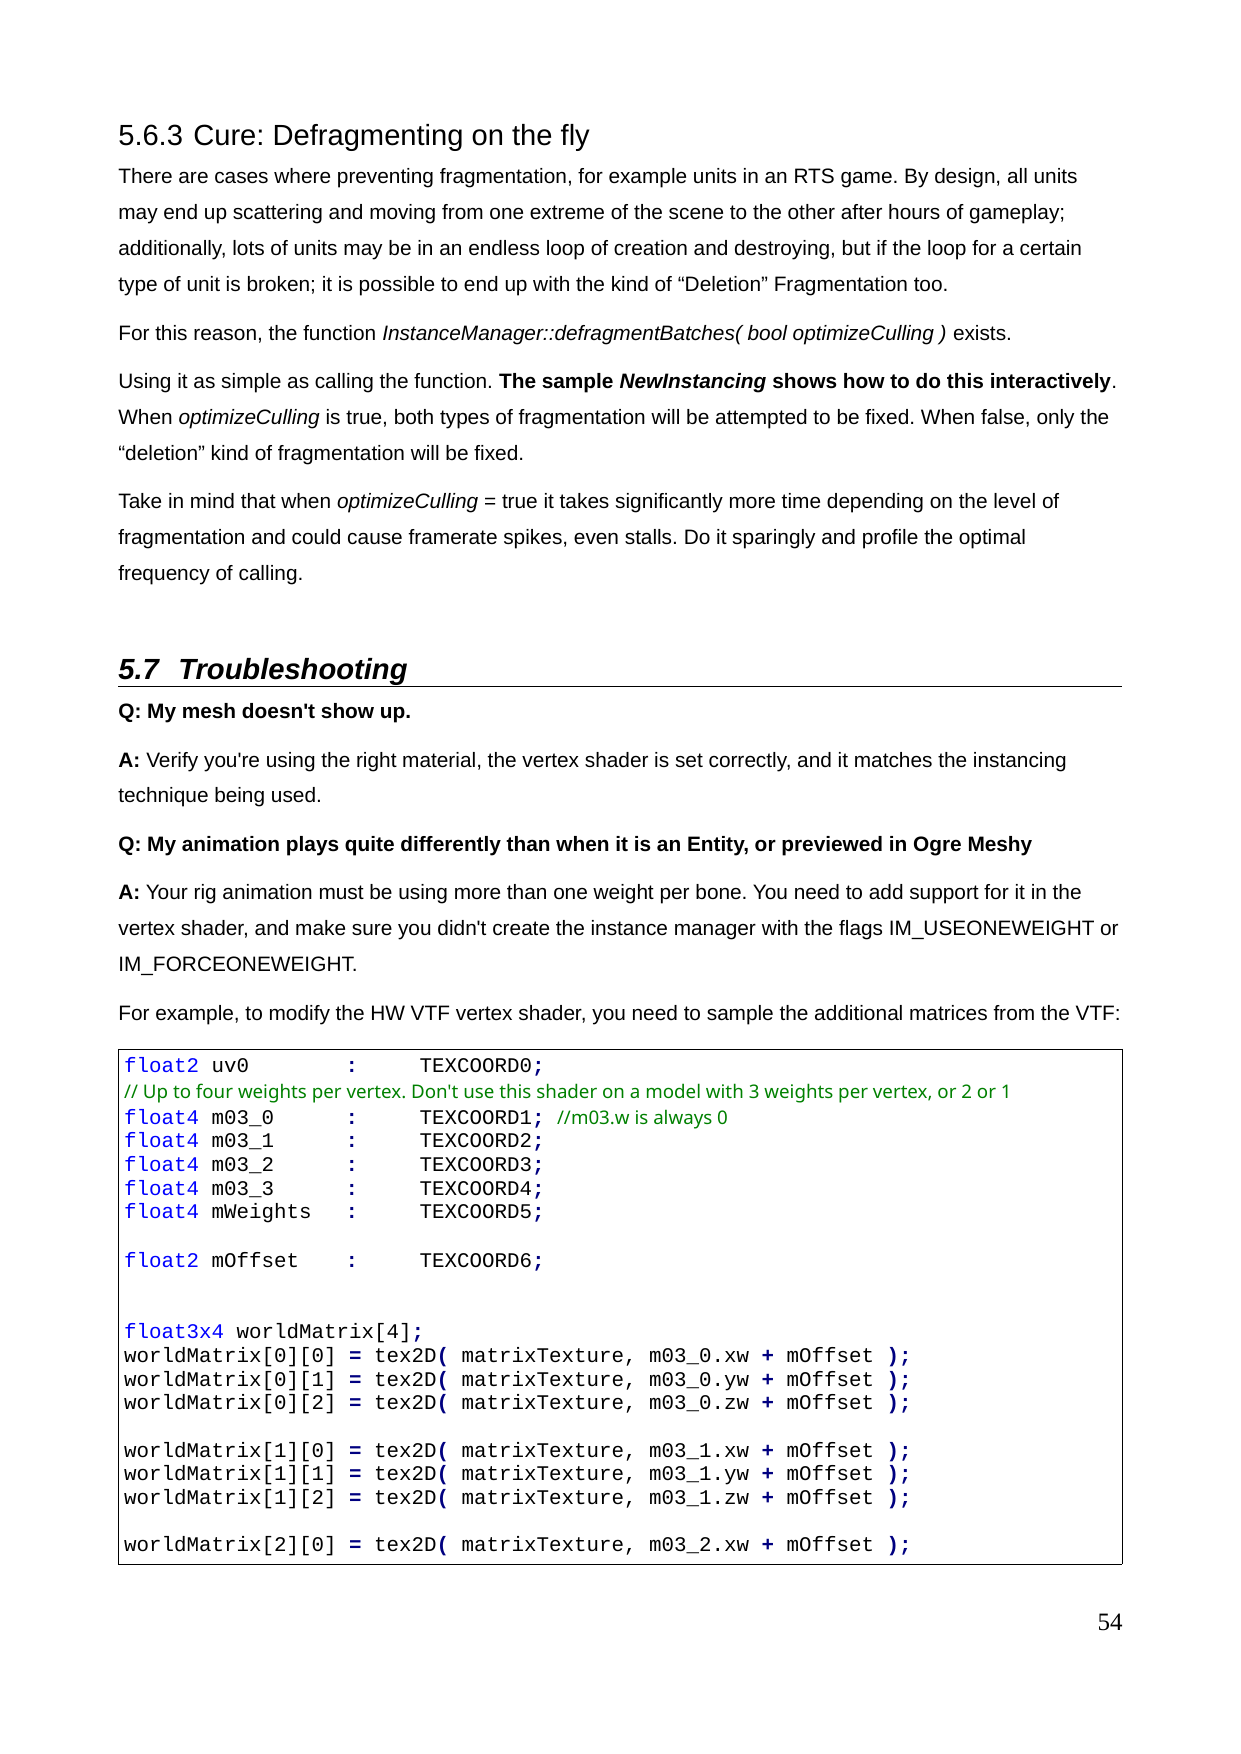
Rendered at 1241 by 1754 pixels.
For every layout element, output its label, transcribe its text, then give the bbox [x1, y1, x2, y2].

text For this reason, the function InstanceManager::defragmentBatches( bool optimizeCulling ) exists. [118, 320, 1122, 344]
text A: Your rig animation must be using more than one weight per bone. You need to add support for it in the vertex shader, and make sure you didn't create the instance manager with the flags IM_USEONEWEIGHT or IM_FORCEONEWEIGHT. [118, 880, 1122, 976]
text For example, to modify the HW VTF vertex shader, you need to sample the additional matrices from the VTF: [118, 1001, 1122, 1024]
text There are cases where preventing fragmentation, for example units in an RTS game. By design, all units may end up scattering and moving from one extreme of the scene to the other after hours of gameplay; additionally, lots of units may be in an endless loop of creation and destroying, but if the loop for a certain type of unit is broken; it is possible to end up with the kind of “Deletion” Fragmentation too. [118, 164, 1122, 296]
text Q: My mesh doesn't show up. [118, 699, 1122, 723]
subtitle Troubleshooting [118, 652, 1122, 686]
text A: Verify you're using the right material, the vertex shader is set correctly, and it matches the instancing technique being used. [118, 747, 1122, 807]
table_header float2 uv0 : TEXCOORD0; // Up to four weights per vertex. Don't use this shader on a model with 3 weights per vertex, or 2 or 1 float4 m03_0 : TEXCOORD1; //m03.w is always 0 float4 m03_1 : TEXCOORD2; float4 m03_2 : TEXCOORD3; float4 m03_3 : TEXCOORD4; float4 mWeights : TEXCOORD5; float2 mOffset : TEXCOORD6; float3x4 worldMatrix[4]; worldMatrix[0][0] = tex2D( matrixTexture, m03_0.xw + mOffset ); worldMatrix[0][1] = tex2D( matrixTexture, m03_0.yw + mOffset ); worldMatrix[0][2] = tex2D( matrixTexture, m03_0.zw + mOffset ); worldMatrix[1][0] = tex2D( matrixTexture, m03_1.xw + mOffset ); worldMatrix[1][1] = tex2D( matrixTexture, m03_1.yw + mOffset ); worldMatrix[1][2] = tex2D( matrixTexture, m03_1.zw + mOffset ); worldMatrix[2][0] = tex2D( matrixTexture, m03_2.xw + mOffset ); [119, 1050, 1122, 1563]
subtitle Cure: Defragmenting on the fly [118, 118, 1122, 152]
text Q: My animation plays quite differently than when it is an Entity, or previewed in Ogre Meshy [118, 832, 1122, 856]
text Take in mind that when optimizeCulling = true it takes significantly more time depending on the level of fragmentation and could cause framerate spikes, even stalls. Do it sparingly and profile the optimal frequency of calling. [118, 489, 1122, 585]
text Using it as simple as calling the function. The sample NewInstancing shows how to do this interactively. When optimizeCulling is true, both types of fragmentation will be attempted to be fixed. When false, only the “deletion” kind of fragmentation will be fixed. [118, 369, 1122, 465]
